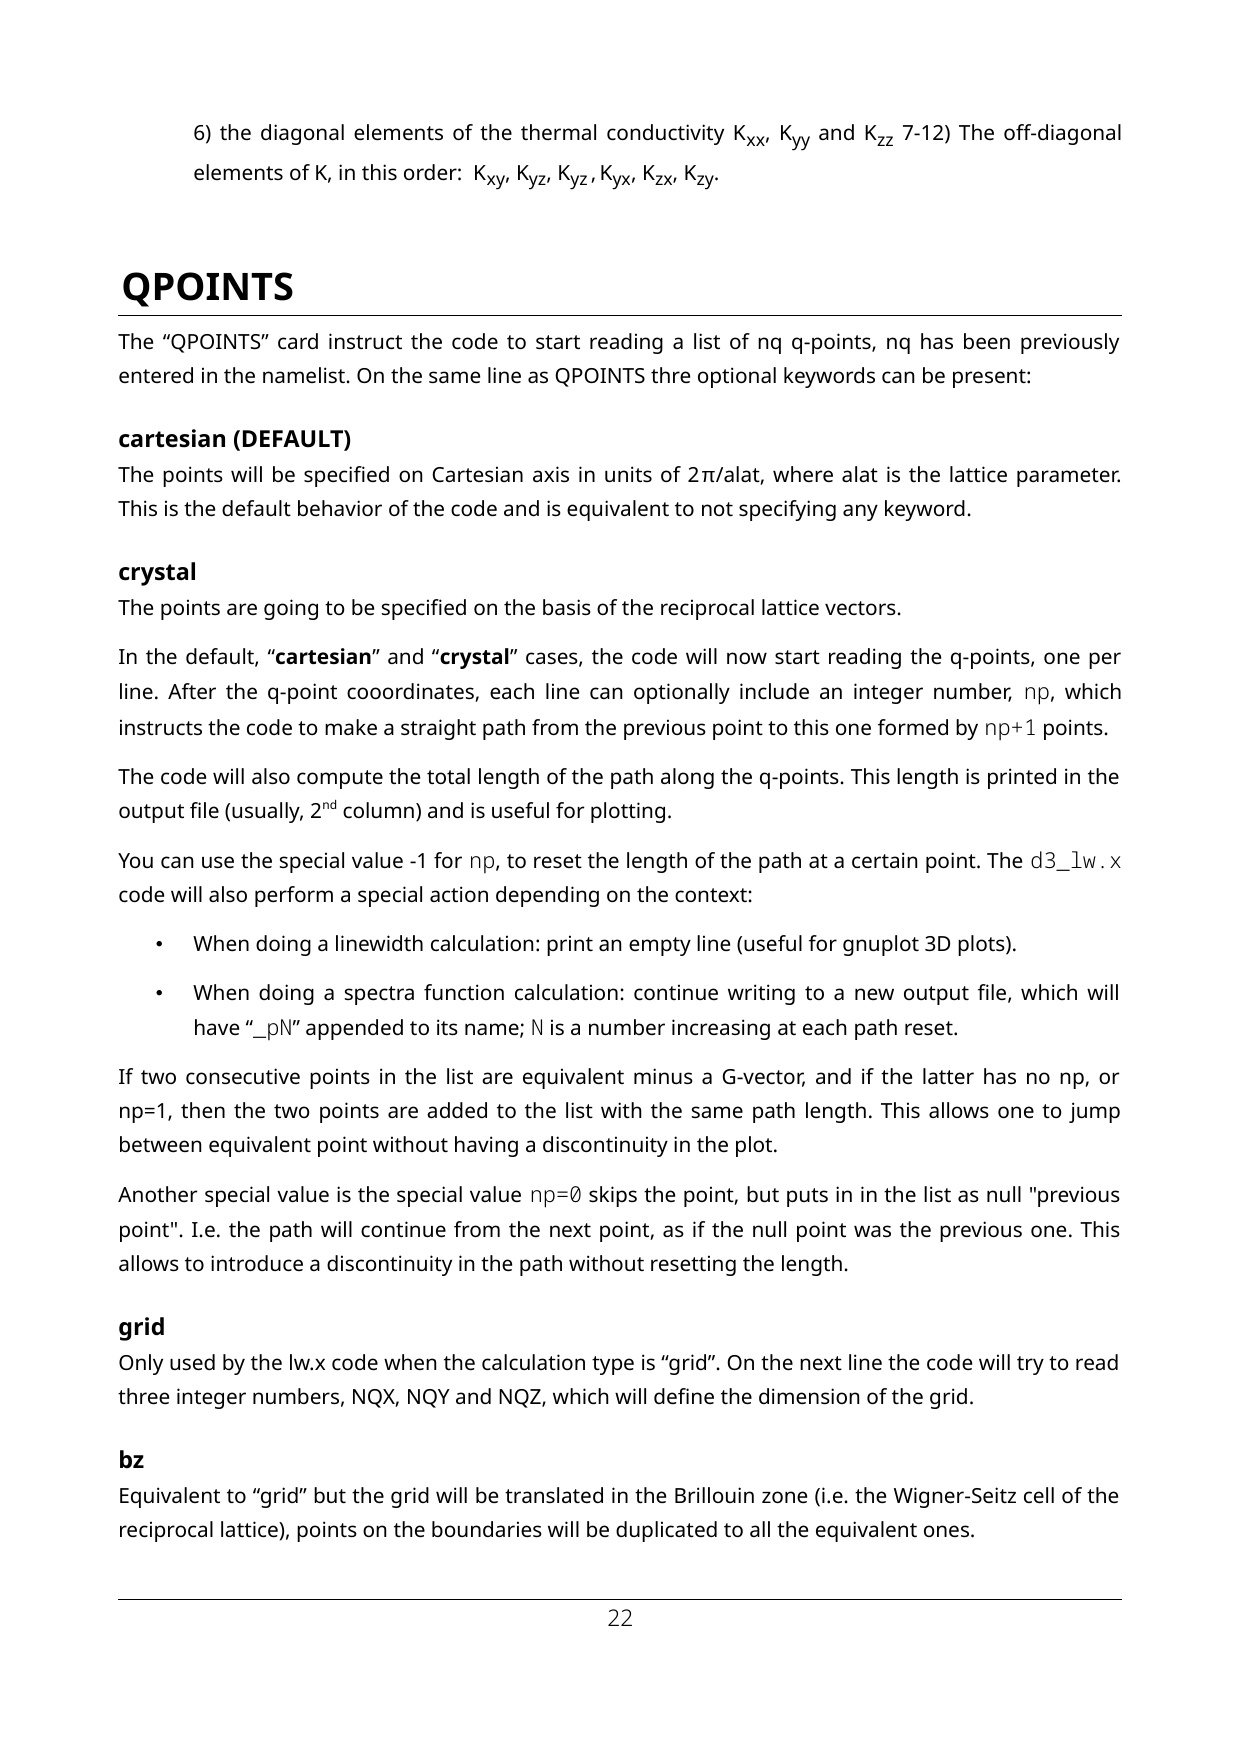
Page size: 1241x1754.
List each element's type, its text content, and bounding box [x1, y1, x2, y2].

subtitle QPOINTS [118, 257, 1122, 315]
text In the default, “cartesian” and “crystal” cases, the code will now start reading the q-points, one per line. After the q-point cooordinates, each line can optionally include an integer number, np, which instructs the code to make a straight path from the previous point to this one formed by np+1 points. [118, 642, 1122, 742]
list 6) the diagonal elements of the thermal conductivity Kxx, Kyy and Kzz 7-12) The off-diagonal elements of K, in this order: Kxy, Kyz, Kyz , Kyx, Kzx, Kzy. [156, 118, 1122, 191]
subtitle grid [118, 1310, 1122, 1342]
subtitle bz [118, 1443, 1122, 1475]
text Another special value is the special value np=0 skips the point, but puts in in the list as null "previous point". I.e. the path will continue from the next point, as if the null point was the previous one. This allows to introduce a discontinuity in the path without resetting the length. [118, 1179, 1122, 1277]
text The “QPOINTS” card instruct the code to start reading a list of nq q-points, nq has been previously entered in the namelist. On the same line as QPOINTS thre optional keywords can be present: [118, 327, 1122, 389]
text If two consecutive points in the list are equivalent minus a G-vector, and if the latter has no np, or np=1, then the two points are added to the list with the same path length. This allows one to jump between equivalent point without having a discontinuity in the plot. [118, 1062, 1122, 1159]
text The points are going to be specified on the basis of the reciprocal lattice vectors. [118, 593, 1122, 622]
subtitle cartesian (DEFAULT) [118, 422, 1122, 454]
subtitle crystal [118, 555, 1122, 587]
text The points will be specified on Cartesian axis in units of 2π/alat, where alat is the lattice parameter. This is the default behavior of the code and is equivalent to not specifying any keyword. [118, 460, 1122, 523]
list When doing a spectra function calculation: continue writing to a new output file, which will have “_pN” appended to its name; N is a number increasing at each path reset. [156, 978, 1122, 1042]
text You can use the special value -1 for np, to reset the length of the path at a certain point. The d3_lw.x code will also perform a special action depending on the context: [118, 845, 1122, 909]
text The code will also compute the total length of the path along the q-points. This length is printed in the output file (usually, 2nd column) and is useful for plotting. [118, 762, 1122, 825]
text Equivalent to “grid” but the grid will be translated in the Brillouin zone (i.e. the Wigner-Seitz cell of the reciprocal lattice), points on the boundaries will be duplicated to all the equivalent ones. [118, 1481, 1122, 1544]
text Only used by the lw.x code when the calculation type is “grid”. On the next line the code will try to read three integer numbers, NQX, NQY and NQZ, which will define the dimension of the grid. [118, 1348, 1122, 1410]
list When doing a linewidth calculation: print an empty line (useful for gnuplot 3D plots). [156, 929, 1122, 958]
